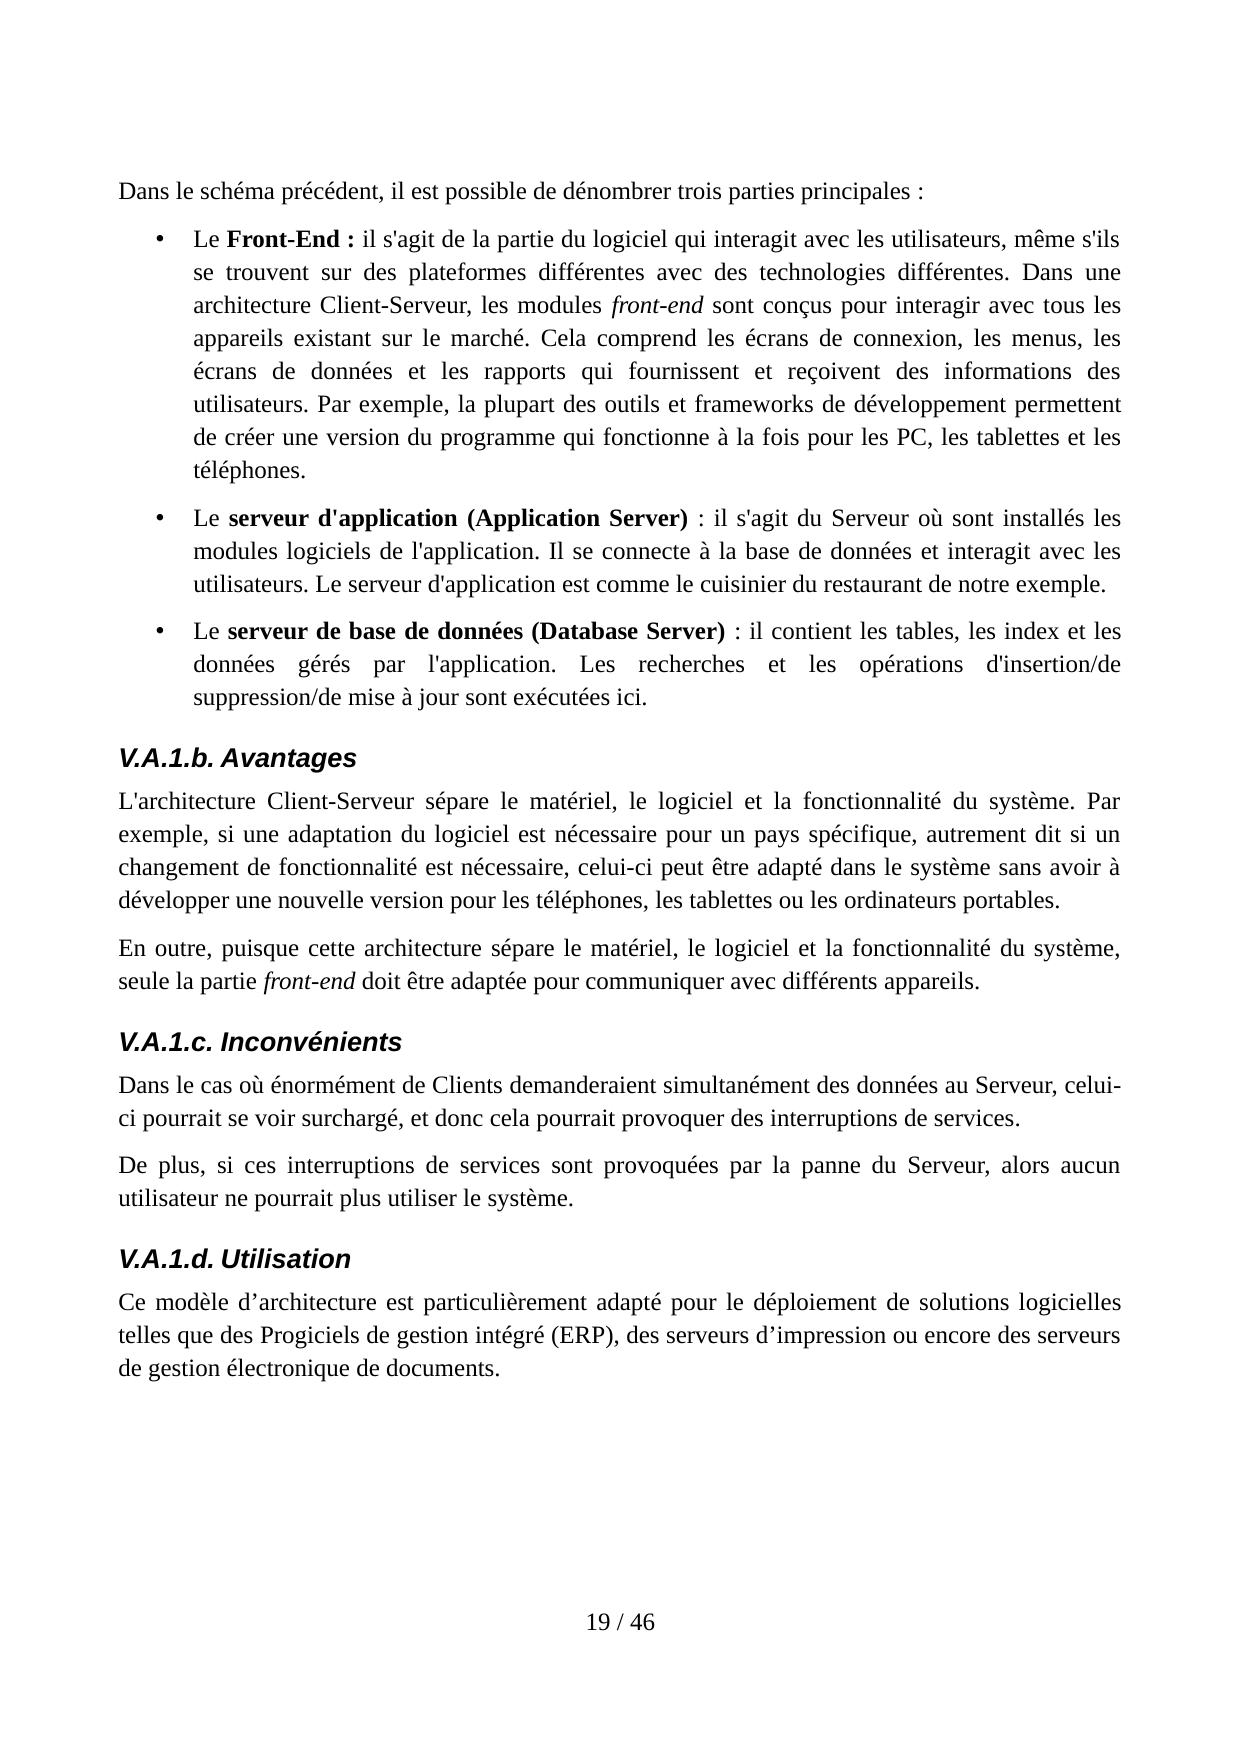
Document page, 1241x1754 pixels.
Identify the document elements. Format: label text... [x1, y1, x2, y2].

subtitle Avantages [118, 742, 1122, 774]
subtitle Utilisation [118, 1243, 1122, 1275]
text En outre, puisque cette architecture sépare le matériel, le logiciel et la fonctionnalité du système, seule la partie front-end doit être adaptée pour communiquer avec différents appareils. [118, 933, 1122, 995]
list Le Front-End : il s'agit de la partie du logiciel qui interagit avec les utilisateurs, même s'ils se trouvent sur des plateformes différentes avec des technologies différentes. Dans une architecture Client-Serveur, les modules front-end sont conçus pour interagir avec tous les appareils existant sur le marché. Cela comprend les écrans de connexion, les menus, les écrans de données et les rapports qui fournissent et reçoivent des informations des utilisateurs. Par exemple, la plupart des outils et frameworks de développement permettent de créer une version du programme qui fonctionne à la fois pour les PC, les tablettes et les téléphones. [156, 224, 1122, 484]
text Dans le schéma précédent, il est possible de dénombrer trois parties principales : [118, 176, 1122, 205]
text Ce modèle d’architecture est particulièrement adapté pour le déploiement de solutions logicielles telles que des Progiciels de gestion intégré (ERP), des serveurs d’impression ou encore des serveurs de gestion électronique de documents. [118, 1287, 1122, 1382]
text Dans le cas où énormément de Clients demanderaient simultanément des données au Serveur, celui-ci pourrait se voir surchargé, et donc cela pourrait provoquer des interruptions de services. [118, 1070, 1122, 1132]
list Le serveur de base de données (Database Server) : il contient les tables, les index et les données gérés par l'application. Les recherches et les opérations d'insertion/de suppression/de mise à jour sont exécutées ici. [156, 616, 1122, 711]
subtitle Inconvénients [118, 1026, 1122, 1057]
text L'architecture Client-Serveur sépare le matériel, le logiciel et la fonctionnalité du système. Par exemple, si une adaptation du logiciel est nécessaire pour un pays spécifique, autrement dit si un changement de fonctionnalité est nécessaire, celui-ci peut être adapté dans le système sans avoir à développer une nouvelle version pour les téléphones, les tablettes ou les ordinateurs portables. [118, 786, 1122, 914]
text De plus, si ces interruptions de services sont provoquées par la panne du Serveur, alors aucun utilisateur ne pourrait plus utiliser le système. [118, 1150, 1122, 1212]
list Le serveur d'application (Application Server) : il s'agit du Serveur où sont installés les modules logiciels de l'application. Il se connecte à la base de données et interagit avec les utilisateurs. Le serveur d'application est comme le cuisinier du restaurant de notre exemple. [156, 503, 1122, 597]
